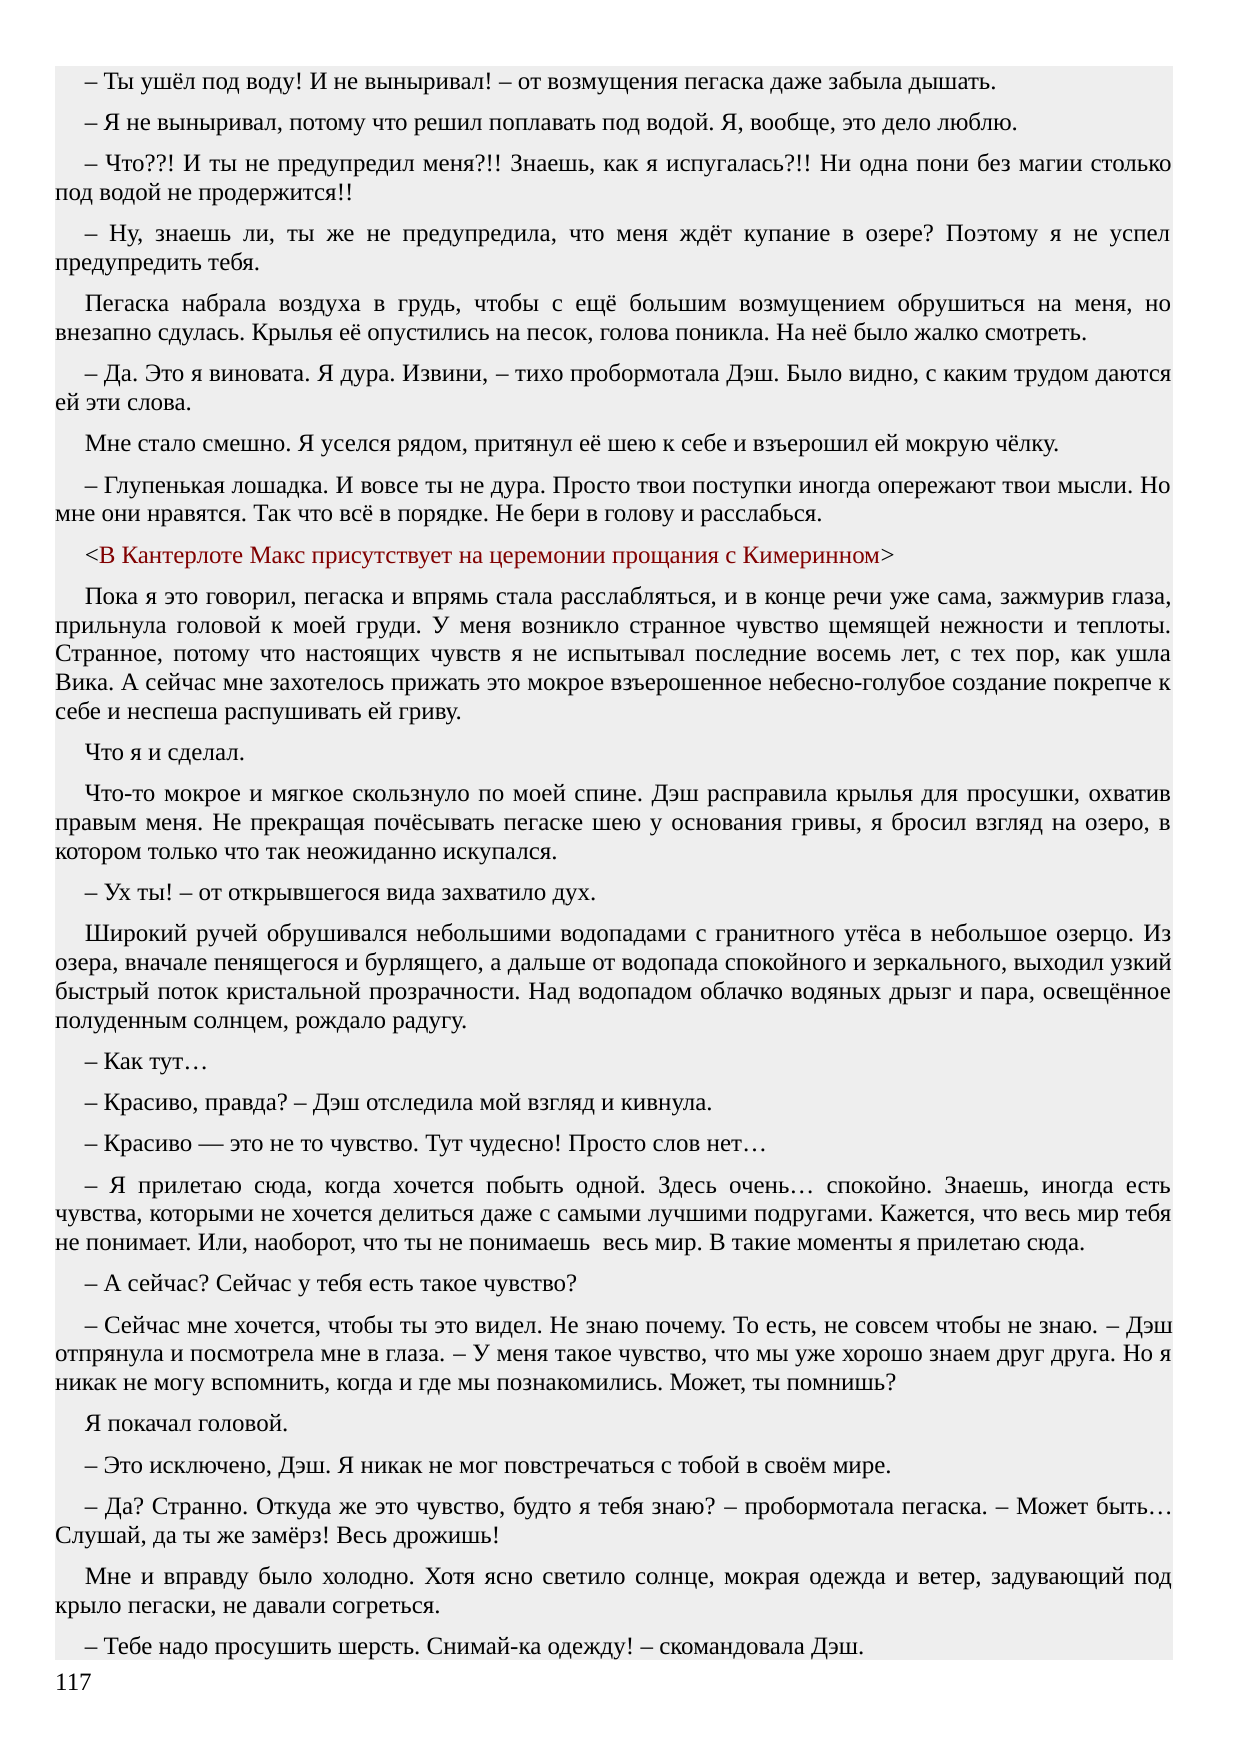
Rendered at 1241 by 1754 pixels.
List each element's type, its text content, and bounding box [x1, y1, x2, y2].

text Я покачал головой. [55, 1408, 1173, 1437]
text Пегаска набрала воздуха в грудь, чтобы с ещё большим возмущением обрушиться на меня, но внезапно сдулась. Крылья её опустились на песок, голова поникла. На неё было жалко смотреть. [55, 288, 1173, 346]
text – Ну, знаешь ли, ты же не предупредила, что меня ждёт купание в озере? Поэтому я не успел предупредить тебя. [55, 218, 1173, 276]
text – Тебе надо просушить шерсть. Снимай-ка одежду! – скомандовала Дэш. [55, 1631, 1173, 1660]
text – Ты ушёл под воду! И не выныривал! – от возмущения пегаска даже забыла дышать. [55, 66, 1173, 95]
text Широкий ручей обрушивался небольшими водопадами с гранитного утёса в небольшое озерцо. Из озера, вначале пенящегося и бурлящего, а дальше от водопада спокойного и зеркального, выходил узкий быстрый поток кристальной прозрачности. Над водопадом облачко водяных дрызг и пара, освещённое полуденным солнцем, рождало радугу. [55, 918, 1173, 1033]
text – А сейчас? Сейчас у тебя есть такое чувство? [55, 1268, 1173, 1297]
text Что я и сделал. [55, 737, 1173, 766]
text Что-то мокрое и мягкое скользнуло по моей спине. Дэш расправила крылья для просушки, охватив правым меня. Не прекращая почёсывать пегаске шею у основания гривы, я бросил взгляд на озеро, в котором только что так неожиданно искупался. [55, 778, 1173, 865]
text – Красиво, правда? – Дэш отследила мой взгляд и кивнула. [55, 1087, 1173, 1116]
text – Красиво — это не то чувство. Тут чудесно! Просто слов нет… [55, 1128, 1173, 1157]
text Мне и вправду было холодно. Хотя ясно светило солнце, мокрая одежда и ветер, задувающий под крыло пегаски, не давали согреться. [55, 1561, 1173, 1618]
text – Я не выныривал, потому что решил поплавать под водой. Я, вообще, это дело люблю. [55, 107, 1173, 136]
text – Как тут… [55, 1046, 1173, 1075]
text – Ух ты! – от открывшегося вида захватило дух. [55, 877, 1173, 906]
text Пока я это говорил, пегаска и впрямь стала расслабляться, и в конце речи уже сама, зажмурив глаза, прильнула головой к моей груди. У меня возникло странное чувство щемящей нежности и теплоты. Странное, потому что настоящих чувств я не испытывал последние восемь лет, с тех пор, как ушла Вика. А сейчас мне захотелось прижать это мокрое взъерошенное небесно-голубое создание покрепче к себе и неспеша распушивать ей гриву. [55, 581, 1173, 725]
text – Это исключено, Дэш. Я никак не мог повстречаться с тобой в своём мире. [55, 1450, 1173, 1478]
text – Что??! И ты не предупредил меня?!! Знаешь, как я испугалась?!! Ни одна пони без магии столько под водой не продержится!! [55, 148, 1173, 206]
text <В Кантерлоте Макс присутствует на церемонии прощания с Кимеринном> [55, 540, 1173, 568]
text – Глупенькая лошадка. И вовсе ты не дура. Просто твои поступки иногда опережают твои мысли. Но мне они нравятся. Так что всё в порядке. Не бери в голову и расслабься. [55, 470, 1173, 527]
text – Сейчас мне хочется, чтобы ты это видел. Не знаю почему. То есть, не совсем чтобы не знаю. – Дэш отпрянула и посмотрела мне в глаза. – У меня такое чувство, что мы уже хорошо знаем друг друга. Но я никак не могу вспомнить, когда и где мы познакомились. Может, ты помнишь? [55, 1310, 1173, 1396]
text – Да. Это я виновата. Я дура. Извини, – тихо пробормотала Дэш. Было видно, с каким трудом даются ей эти слова. [55, 358, 1173, 416]
text – Да? Странно. Откуда же это чувство, будто я тебя знаю? – пробормотала пегаска. – Может быть… Слушай, да ты же замёрз! Весь дрожишь! [55, 1491, 1173, 1548]
text – Я прилетаю сюда, когда хочется побыть одной. Здесь очень… спокойно. Знаешь, иногда есть чувства, которыми не хочется делиться даже с самыми лучшими подругами. Кажется, что весь мир тебя не понимает. Или, наоборот, что ты не понимаешь весь мир. В такие моменты я прилетаю сюда. [55, 1170, 1173, 1256]
text Мне стало смешно. Я уселся рядом, притянул её шею к себе и взъерошил ей мокрую чёлку. [55, 428, 1173, 457]
